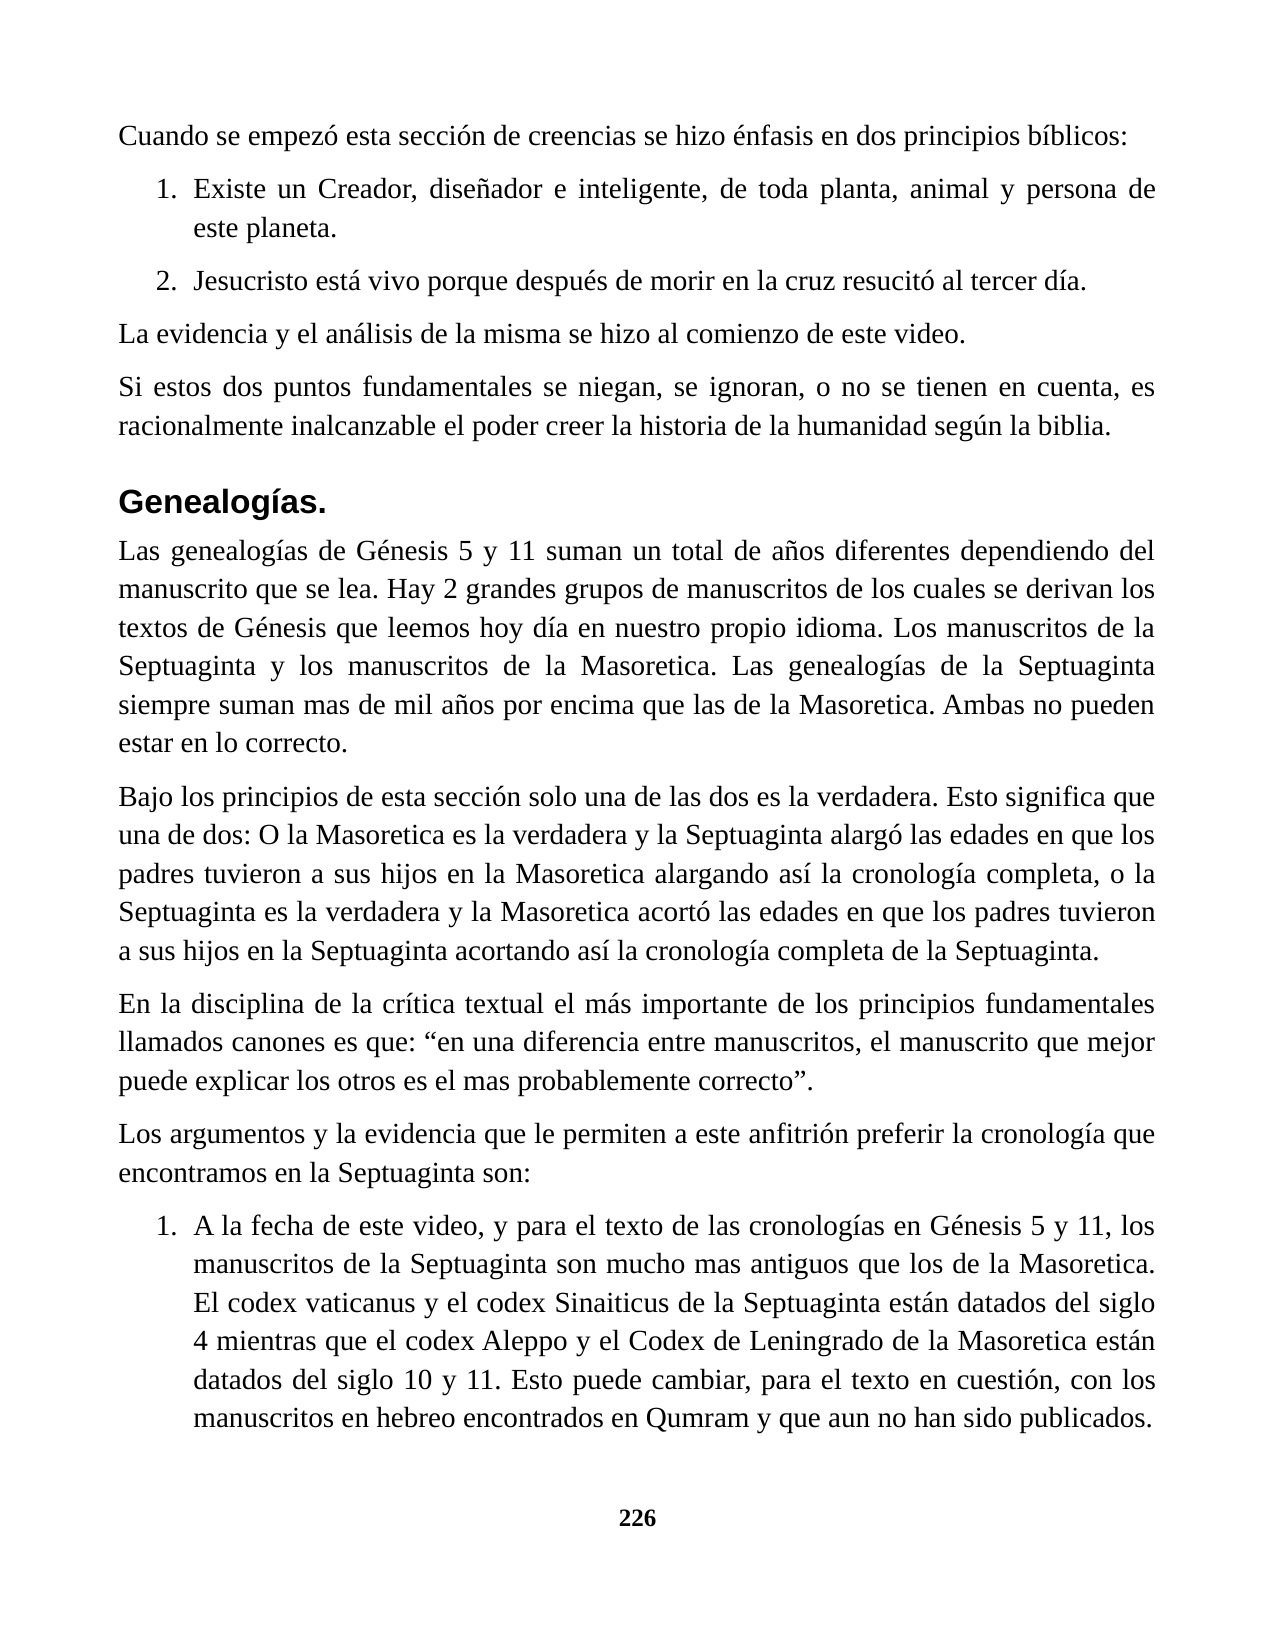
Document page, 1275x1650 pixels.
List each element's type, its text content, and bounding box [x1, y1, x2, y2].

subtitle Genealogías. [118, 482, 1157, 520]
list Jesucristo está vivo porque después de morir en la cruz resucitó al tercer día. [156, 263, 1157, 296]
text Si estos dos puntos fundamentales se niegan, se ignoran, o no se tienen en cuenta, es racionalmente inalcanzable el poder creer la historia de la humanidad según la biblia. [118, 369, 1157, 441]
text Las genealogías de Génesis 5 y 11 suman un total de años diferentes dependiendo del manuscrito que se lea. Hay 2 grandes grupos de manuscritos de los cuales se derivan los textos de Génesis que leemos hoy día en nuestro propio idioma. Los manuscritos de la Septuaginta y los manuscritos de la Masoretica. Las genealogías de la Septuaginta siempre suman mas de mil años por encima que las de la Masoretica. Ambas no pueden estar en lo correcto. [118, 533, 1157, 759]
text Los argumentos y la evidencia que le permiten a este anfitrión preferir la cronología que encontramos en la Septuaginta son: [118, 1116, 1157, 1188]
list A la fecha de este video, y para el texto de las cronologías en Génesis 5 y 11, los manuscritos de la Septuaginta son mucho mas antiguos que los de la Masoretica. El codex vaticanus y el codex Sinaiticus de la Septuaginta están datados del siglo 4 mientras que el codex Aleppo y el Codex de Leningrado de la Masoretica están datados del siglo 10 y 11. Esto puede cambiar, para el texto en cuestión, con los manuscritos en hebreo encontrados en Qumram y que aun no han sido publicados. [156, 1208, 1157, 1434]
text Cuando se empezó esta sección de creencias se hizo énfasis en dos principios bíblicos: [118, 118, 1157, 152]
text Bajo los principios de esta sección solo una de las dos es la verdadera. Esto significa que una de dos: O la Masoretica es la verdadera y la Septuaginta alargó las edades en que los padres tuvieron a sus hijos en la Masoretica alargando así la cronología completa, o la Septuaginta es la verdadera y la Masoretica acortó las edades en que los padres tuvieron a sus hijos en la Septuaginta acortando así la cronología completa de la Septuaginta. [118, 779, 1157, 966]
text La evidencia y el análisis de la misma se hizo al comienzo de este video. [118, 316, 1157, 349]
list Existe un Creador, diseñador e inteligente, de toda planta, animal y persona de este planeta. [156, 171, 1157, 243]
text En la disciplina de la crítica textual el más importante de los principios fundamentales llamados canones es que: “en una diferencia entre manuscritos, el manuscrito que mejor puede explicar los otros es el mas probablemente correcto”. [118, 986, 1157, 1097]
